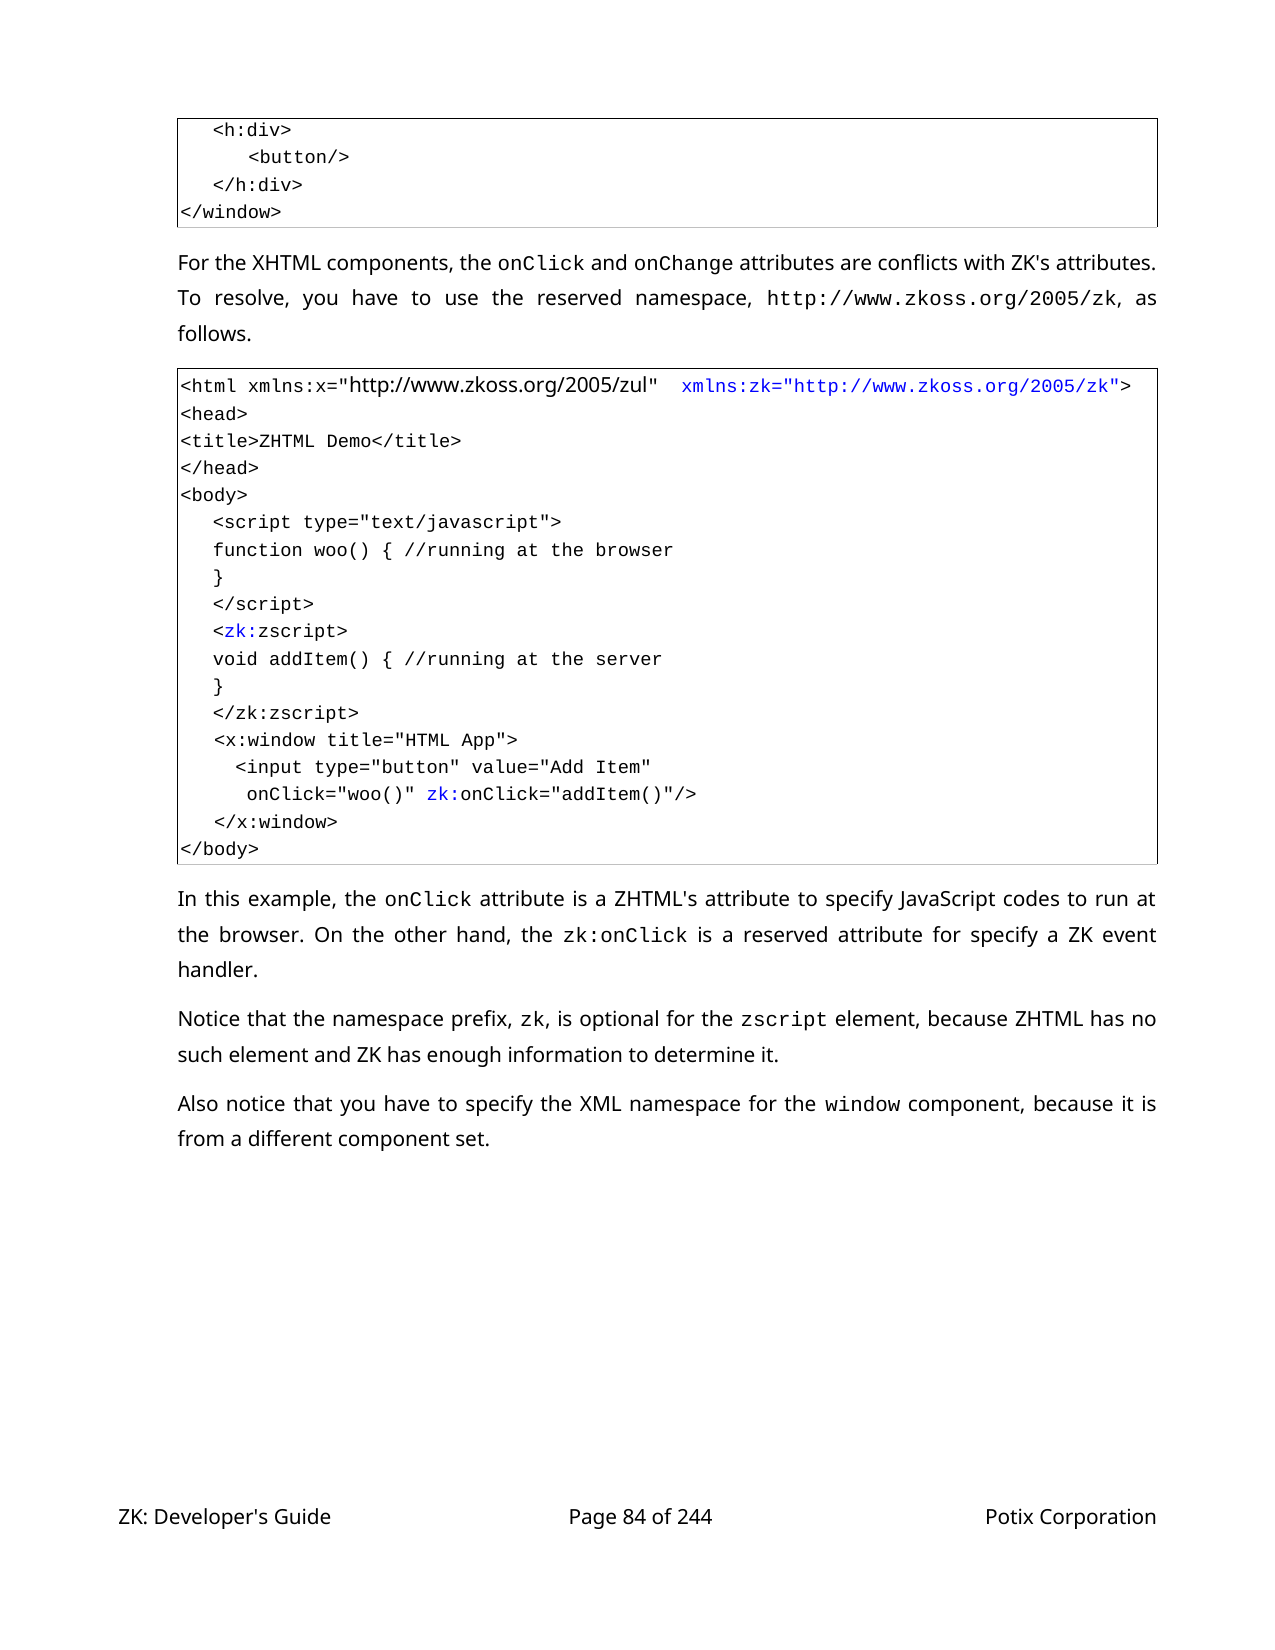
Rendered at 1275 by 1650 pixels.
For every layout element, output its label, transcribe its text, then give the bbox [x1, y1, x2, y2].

text } [178, 673, 1157, 698]
text </body> [178, 837, 1157, 864]
text onClick="woo()" zk:onClick="addItem()"/> [178, 782, 1157, 807]
text </head> [178, 456, 1157, 480]
text </window> [178, 200, 1157, 227]
text </x:window> [178, 809, 1157, 834]
text <body> [178, 483, 1157, 507]
text For the XHTML components, the onClick and onChange attributes are conflicts with ZK's attributes. To resolve, you have to use the reserved namespace, http://www.zkoss.org/2005/zk, as follows. [177, 248, 1157, 347]
text void addItem() { //running at the server [178, 646, 1157, 671]
text <title>ZHTML Demo</title> [178, 429, 1157, 453]
text <button/> [178, 145, 1157, 169]
text } [178, 565, 1157, 589]
text Notice that the namespace prefix, zk, is optional for the zscript element, because ZHTML has no such element and ZK has enough information to determine it. [177, 1004, 1157, 1068]
text <input type="button" value="Add Item" [178, 755, 1157, 779]
text </zk:zscript> [178, 701, 1157, 725]
text In this example, the onClick attribute is a ZHTML's attribute to specify JavaScript codes to run at the browser. On the other hand, the zk:onClick is a reserved attribute for specify a ZK event handler. [177, 884, 1157, 984]
text </script> [178, 592, 1157, 616]
text function woo() { //running at the browser [178, 538, 1157, 562]
text <head> [178, 402, 1157, 426]
text Also notice that you have to specify the XML namespace for the window component, because it is from a different component set. [177, 1089, 1157, 1153]
text <html xmlns:x="http://www.zkoss.org/2005/zul" xmlns:zk="http://www.zkoss.org/2005/zk"> [178, 369, 1157, 399]
text <x:window title="HTML App"> [178, 728, 1157, 752]
text <script type="text/javascript"> [178, 510, 1157, 535]
text <h:div> [178, 119, 1157, 142]
text <zk:zscript> [178, 619, 1157, 643]
text </h:div> [178, 172, 1157, 197]
